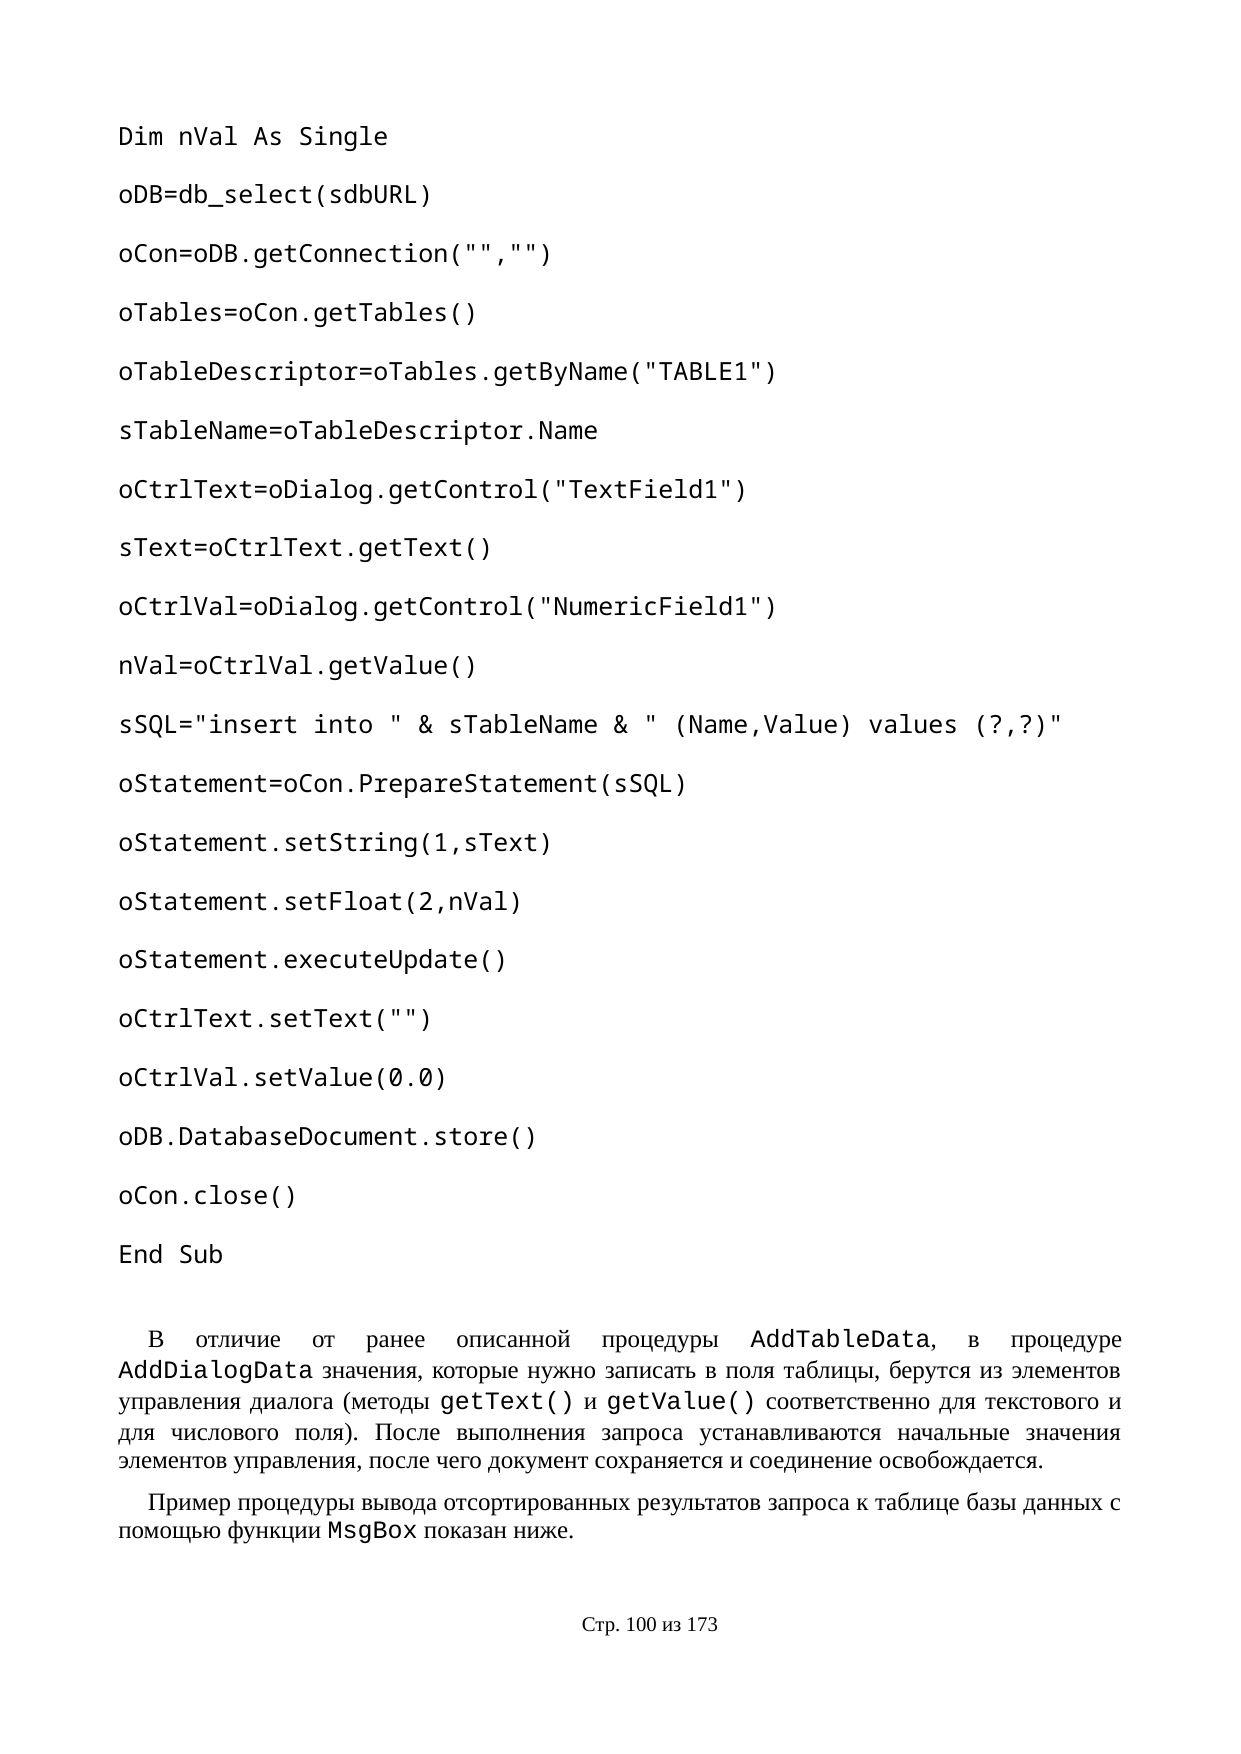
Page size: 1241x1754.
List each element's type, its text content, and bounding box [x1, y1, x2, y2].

text oCon.close() [118, 1177, 1122, 1212]
text oCon=oDB.getConnection("","") [118, 236, 1122, 270]
text oTableDescriptor=oTables.getByName("TABLE1") [118, 353, 1122, 388]
text Пример процедуры вывода отсортированных результатов запроса к таблице базы данных с помощью функции MsgBox показан ниже. [118, 1487, 1122, 1546]
text nVal=oCtrlVal.getValue() [118, 648, 1122, 682]
text oDB=db_select(sdbURL) [118, 177, 1122, 211]
text oStatement=oCon.PrepareStatement(sSQL) [118, 766, 1122, 799]
text oStatement.setFloat(2,nVal) [118, 883, 1122, 917]
text oStatement.setString(1,sText) [118, 824, 1122, 858]
text oCtrlText.setText("") [118, 1001, 1122, 1035]
text sText=oCtrlText.getText() [118, 530, 1122, 564]
text Dim nVal As Single [118, 118, 1122, 152]
text oDB.DatabaseDocument.store() [118, 1119, 1122, 1153]
text oCtrlVal=oDialog.getControl("NumericField1") [118, 589, 1122, 623]
text sSQL="insert into " & sTableName & " (Name,Value) values (?,?)" [118, 707, 1122, 741]
text oCtrlVal.setValue(0.0) [118, 1060, 1122, 1094]
text sTableName=oTableDescriptor.Name [118, 412, 1122, 446]
text oCtrlText=oDialog.getControl("TextField1") [118, 471, 1122, 505]
text oStatement.executeUpdate() [118, 942, 1122, 976]
text oTables=oCon.getTables() [118, 295, 1122, 329]
text End Sub [118, 1236, 1122, 1270]
text В отличие от ранее описанной процедуры AddTableData, в процедуре AddDialogData значения, которые нужно записать в поля таблицы, берутся из элементов управления диалога (методы getText() и getValue() соответственно для текстового и для числового поля). После выполнения запроса устанавливаются начальные значения элементов управления, после чего документ сохраняется и соединение освобождается. [118, 1324, 1122, 1474]
